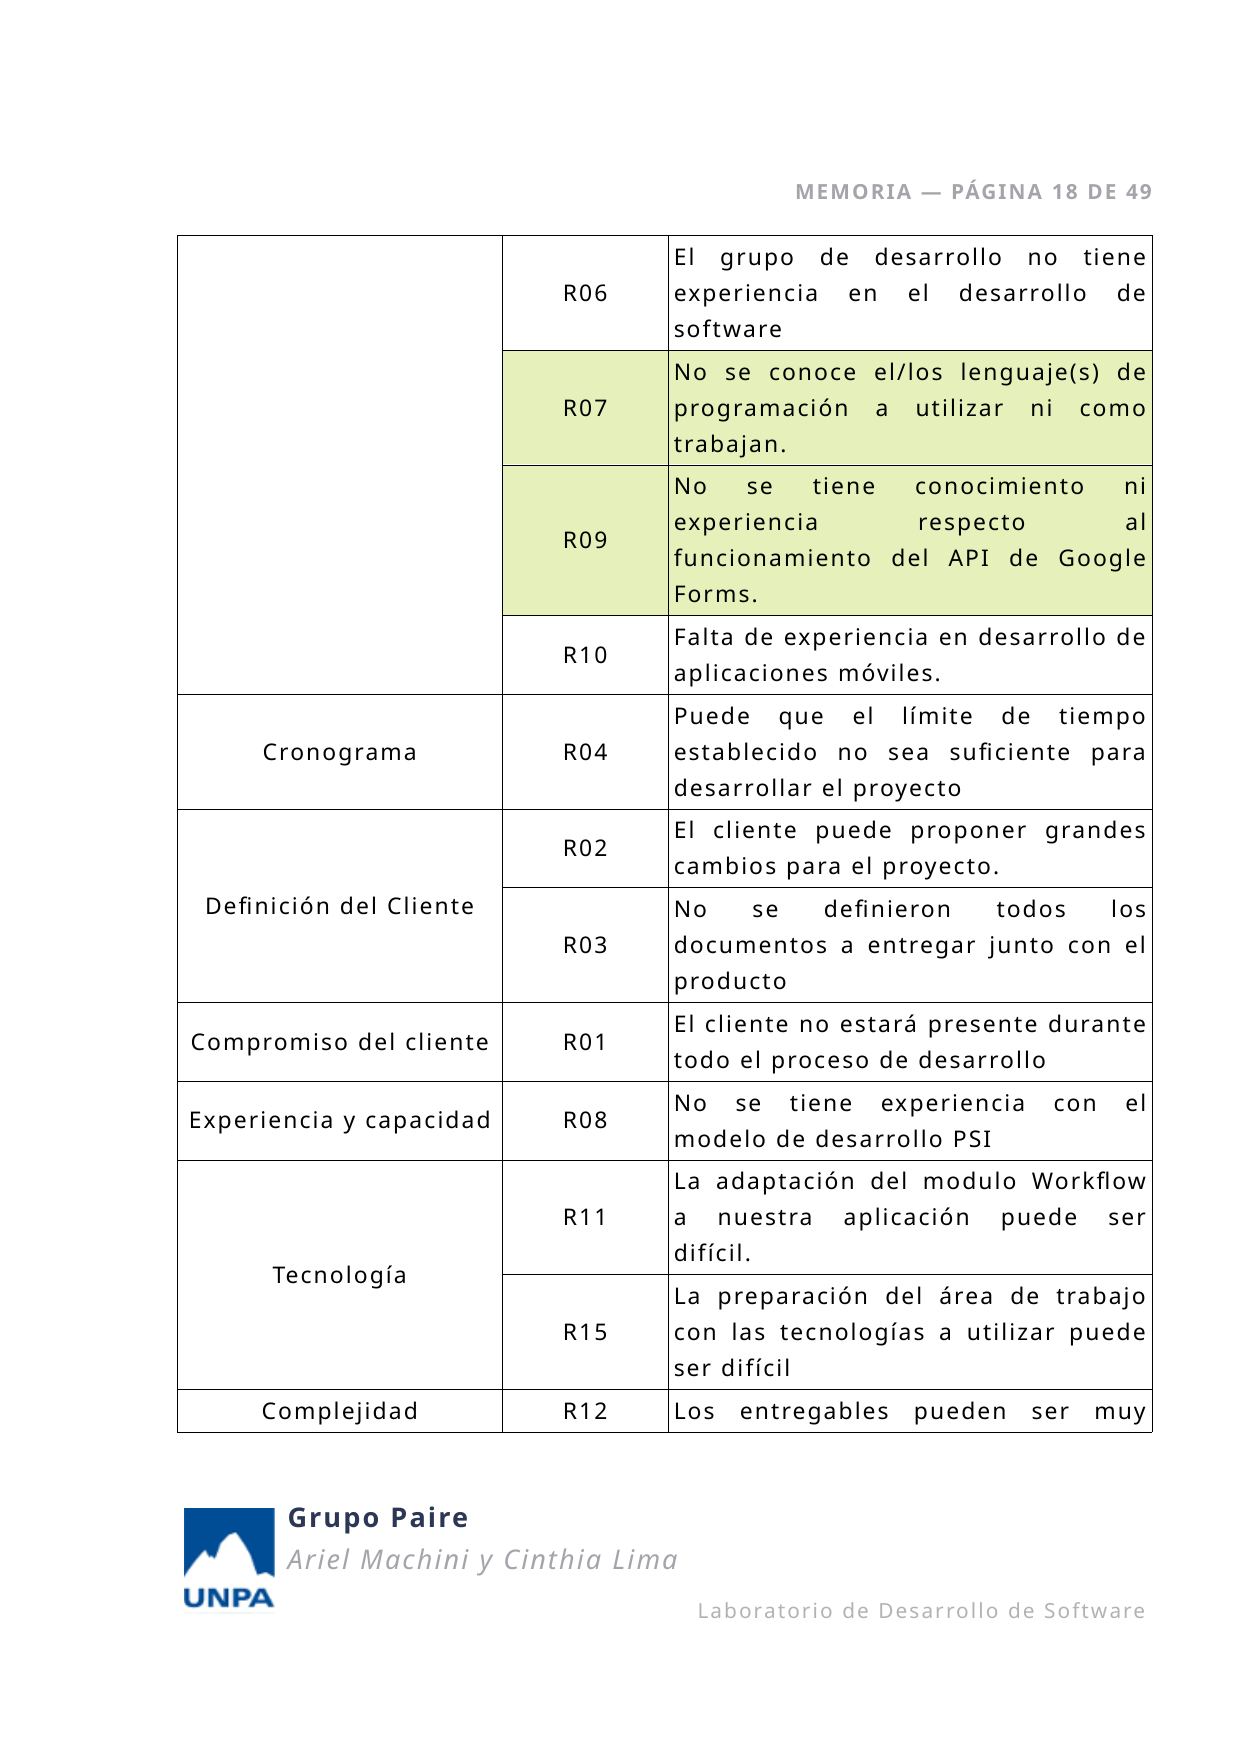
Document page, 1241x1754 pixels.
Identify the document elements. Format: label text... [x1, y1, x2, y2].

table_cell No se tiene conocimiento ni experiencia respecto al funcionamiento del API de Google Forms. [669, 466, 1152, 615]
picture [184, 1508, 275, 1614]
table_cell [178, 236, 502, 694]
table_cell No se definieron todos los documentos a entregar junto con el producto [669, 888, 1152, 1002]
table_cell R04 [503, 695, 668, 808]
table_cell R12 [503, 1390, 668, 1432]
table_cell R11 [503, 1161, 668, 1274]
table_cell R01 [503, 1003, 668, 1081]
table_cell Experiencia y capacidad [178, 1082, 502, 1159]
table_cell Los entregables pueden ser muy [669, 1390, 1152, 1432]
table_cell R02 [503, 810, 668, 887]
table_cell No se conoce el/los lenguaje(s) de programación a utilizar ni como trabajan. [669, 351, 1152, 464]
table_cell El grupo de desarrollo no tiene experiencia en el desarrollo de software [669, 236, 1152, 350]
table_cell Definición del Cliente [178, 810, 502, 1002]
table_cell El cliente no estará presente durante todo el proceso de desarrollo [669, 1003, 1152, 1081]
table_cell Cronograma [178, 695, 502, 808]
table_cell R10 [503, 616, 668, 694]
table_cell R03 [503, 888, 668, 1002]
table_cell R06 [503, 236, 668, 350]
table_cell R09 [503, 466, 668, 615]
table_cell Tecnología [178, 1161, 502, 1389]
table_cell El cliente puede proponer grandes cambios para el proyecto. [669, 810, 1152, 887]
table_cell R15 [503, 1275, 668, 1389]
table_cell R07 [503, 351, 668, 464]
table_cell Falta de experiencia en desarrollo de aplicaciones móviles. [669, 616, 1152, 694]
table_cell La adaptación del modulo Workflow a nuestra aplicación puede ser difícil. [669, 1161, 1152, 1274]
table_cell R08 [503, 1082, 668, 1159]
table_cell Complejidad [178, 1390, 502, 1432]
table_cell Compromiso del cliente [178, 1003, 502, 1081]
table_cell Puede que el límite de tiempo establecido no sea suficiente para desarrollar el proyecto [669, 695, 1152, 808]
table_cell No se tiene experiencia con el modelo de desarrollo PSI [669, 1082, 1152, 1159]
table_cell La preparación del área de trabajo con las tecnologías a utilizar puede ser difícil [669, 1275, 1152, 1389]
